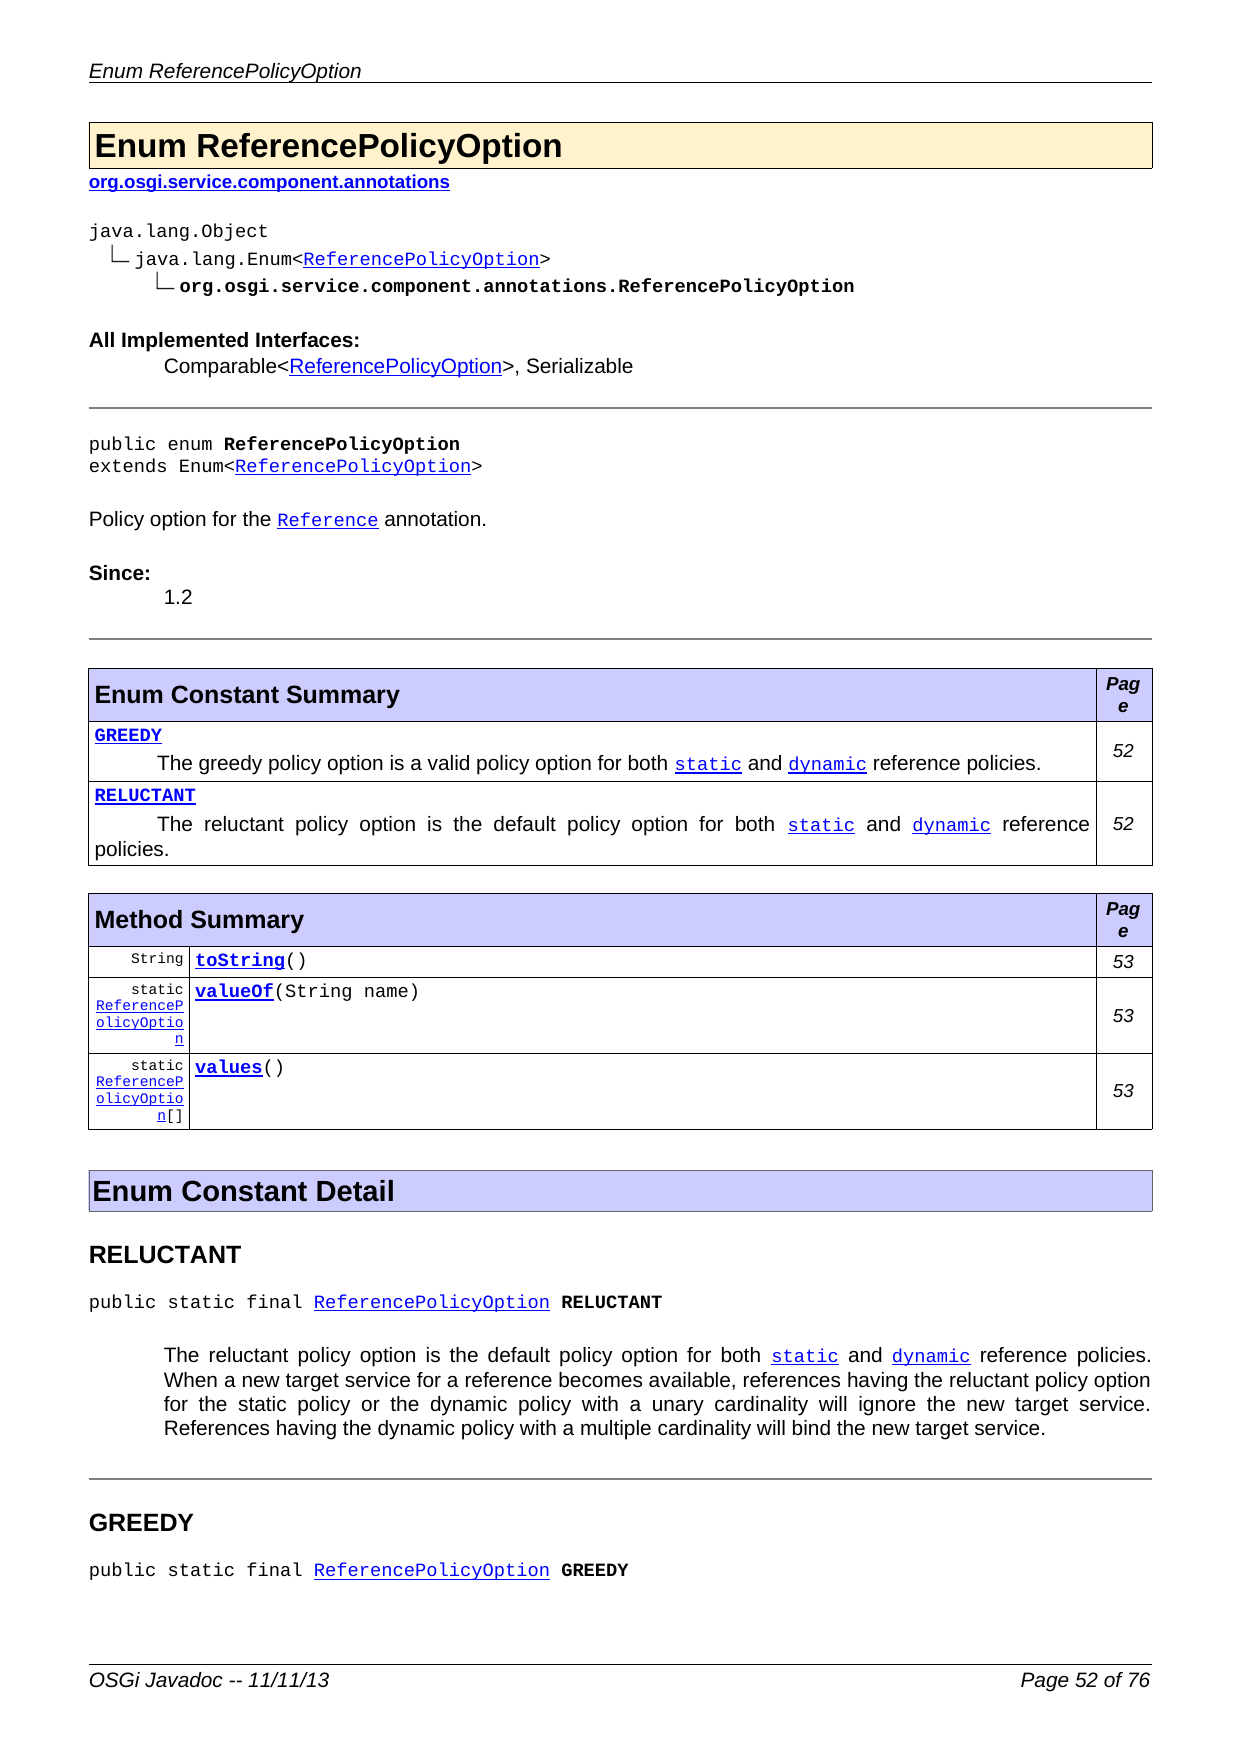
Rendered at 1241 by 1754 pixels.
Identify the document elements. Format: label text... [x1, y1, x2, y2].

text public enum ReferencePolicyOption [88, 435, 1152, 456]
table_header Enum Constant Summary [89, 669, 1096, 721]
subtitle Enum ReferencePolicyOption [90, 123, 1152, 168]
table_cell static ReferencePolicyOption[] [89, 1054, 189, 1129]
table_cell values() [190, 1054, 1096, 1129]
text java.lang.Object [88, 222, 1152, 243]
text java.lang.Enum<ReferencePolicyOption> [88, 243, 1152, 271]
table_cell GREEDY The greedy policy option is a valid policy option for both static and dynamic reference policies. [89, 722, 1096, 781]
text public static final ReferencePolicyOption RELUCTANT [88, 1292, 1152, 1314]
table_cell static ReferencePolicyOption [89, 978, 189, 1053]
text Policy option for the Reference annotation. [88, 507, 1152, 532]
table_cell String [89, 947, 189, 977]
table_header Page [1097, 894, 1152, 946]
picture [156, 270, 180, 293]
table_cell [1097, 722, 1152, 781]
subtitle All Implemented Interfaces: [88, 327, 1152, 351]
text org.osgi.service.component.annotations [88, 171, 1152, 193]
table_cell RELUCTANT The reluctant policy option is the default policy option for both static and dynamic reference policies. [89, 782, 1096, 865]
text extends Enum<ReferencePolicyOption> [88, 456, 1152, 478]
subtitle RELUCTANT [88, 1239, 1152, 1268]
table_cell [1097, 978, 1152, 1053]
subtitle GREEDY [88, 1508, 1152, 1537]
table_cell toString() [190, 947, 1096, 977]
picture [111, 243, 135, 266]
text The reluctant policy option is the default policy option for both static and dynamic reference policies. When a new target service for a reference becomes available, references having the reluctant policy option for the static policy or the dynamic policy with a unary cardinality will ignore the new target service. References having the dynamic policy with a multiple cardinality will bind the new target service. [163, 1343, 1152, 1440]
table_header Page [1097, 669, 1152, 721]
text org.osgi.service.component.annotations.ReferencePolicyOption [88, 271, 1152, 298]
text public static final ReferencePolicyOption GREEDY [88, 1561, 1152, 1582]
table_cell [1097, 1054, 1152, 1129]
table_cell [1097, 782, 1152, 865]
subtitle Enum Constant Detail [90, 1171, 1152, 1211]
table_cell [1097, 947, 1152, 977]
table_header Method Summary [89, 894, 1096, 946]
text 1.2 [163, 585, 1152, 609]
table_cell valueOf(String name) [190, 978, 1096, 1053]
text Comparable<ReferencePolicyOption>, Serializable [163, 354, 1152, 378]
text Since: [88, 561, 1152, 585]
